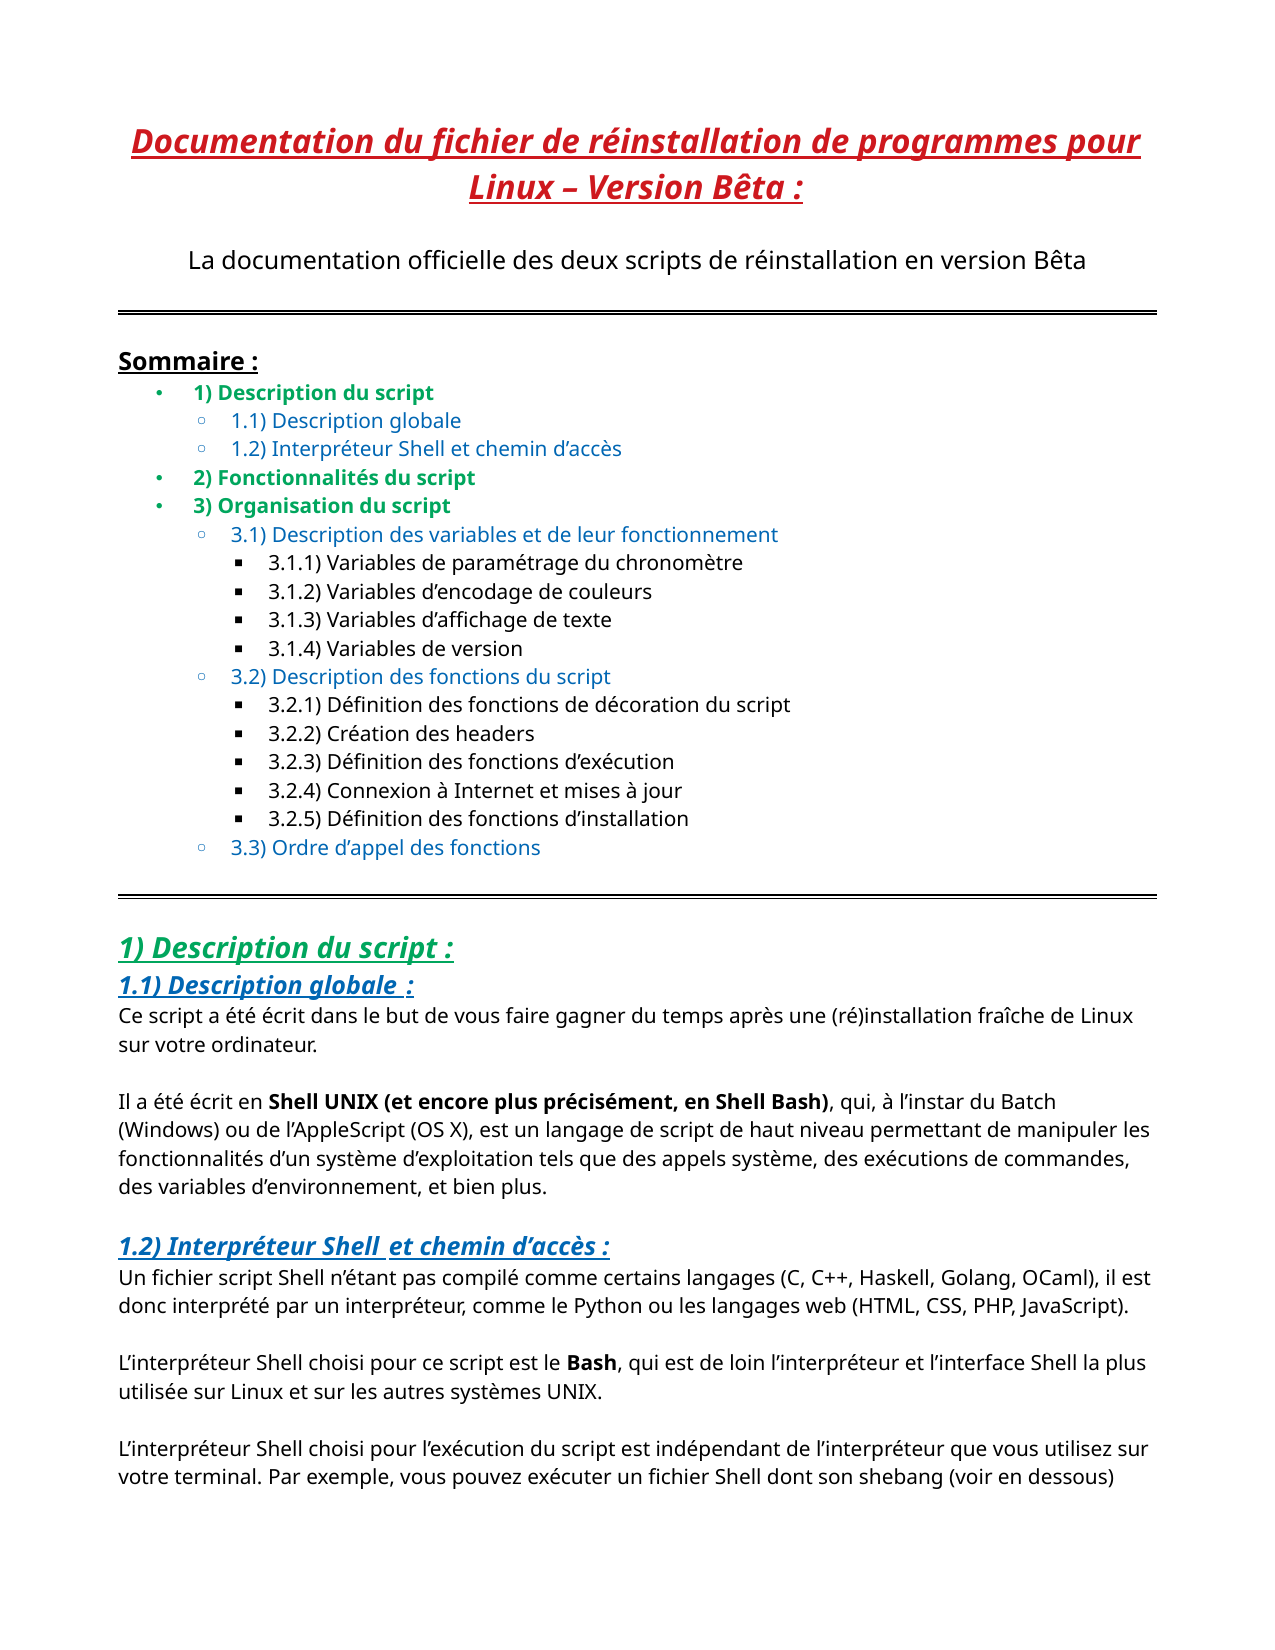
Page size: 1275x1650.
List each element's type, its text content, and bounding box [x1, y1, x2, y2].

list 3.1.2) Variables d’encodage de couleurs [231, 577, 1157, 605]
text La documentation officielle des deux scripts de réinstallation en version Bêta [118, 243, 1157, 277]
text Sommaire : [118, 344, 1157, 378]
list 1.2) Interpréteur Shell et chemin d’accès [193, 434, 1157, 463]
list 3.3) Ordre d’appel des fonctions [193, 833, 1157, 861]
text Ce script a été écrit dans le but de vous faire gagner du temps après une (ré)installation fraîche de Linux sur votre ordinateur. [118, 1001, 1157, 1058]
text Il a été écrit en Shell UNIX (et encore plus précisément, en Shell Bash), qui, à l’instar du Batch (Windows) ou de l’AppleScript (OS X), est un langage de script de haut niveau permettant de manipuler les fonctionnalités d’un système d’exploitation tels que des appels système, des exécutions de commandes, des variables d’environnement, et bien plus. [118, 1087, 1157, 1201]
list 2) Fonctionnalités du script [156, 463, 1157, 491]
list 3.1.3) Variables d’affichage de texte [231, 605, 1157, 634]
list 3.2) Description des fonctions du script [193, 662, 1157, 691]
list 3.1.1) Variables de paramétrage du chronomètre [231, 548, 1157, 577]
text 1.1) Description globale : [118, 967, 1157, 1001]
list 3.2.1) Définition des fonctions de décoration du script [231, 691, 1157, 719]
text L’interpréteur Shell choisi pour ce script est le Bash, qui est de loin l’interpréteur et l’interface Shell la plus utilisée sur Linux et sur les autres systèmes UNIX. [118, 1348, 1157, 1405]
text 1) Description du script : [118, 928, 1157, 967]
text 1.2) Interpréteur Shell et chemin d’accès : [118, 1229, 1157, 1263]
list 1.1) Description globale [193, 406, 1157, 434]
text Documentation du fichier de réinstallation de programmes pour Linux – Version Bêta : [118, 118, 1157, 209]
list 3.2.5) Définition des fonctions d’installation [231, 804, 1157, 833]
list 3.1.4) Variables de version [231, 634, 1157, 662]
list 3.1) Description des variables et de leur fonctionnement [193, 520, 1157, 548]
list 3) Organisation du script [156, 491, 1157, 520]
text Un fichier script Shell n’étant pas compilé comme certains langages (C, C++, Haskell, Golang, OCaml), il est donc interprété par un interpréteur, comme le Python ou les langages web (HTML, CSS, PHP, JavaScript). [118, 1263, 1157, 1320]
list 3.2.4) Connexion à Internet et mises à jour [231, 776, 1157, 804]
list 3.2.3) Définition des fonctions d’exécution [231, 747, 1157, 776]
list 1) Description du script [156, 378, 1157, 406]
text L’interpréteur Shell choisi pour l’exécution du script est indépendant de l’interpréteur que vous utilisez sur votre terminal. Par exemple, vous pouvez exécuter un fichier Shell dont son shebang (voir en dessous) [118, 1434, 1157, 1491]
list 3.2.2) Création des headers [231, 719, 1157, 747]
